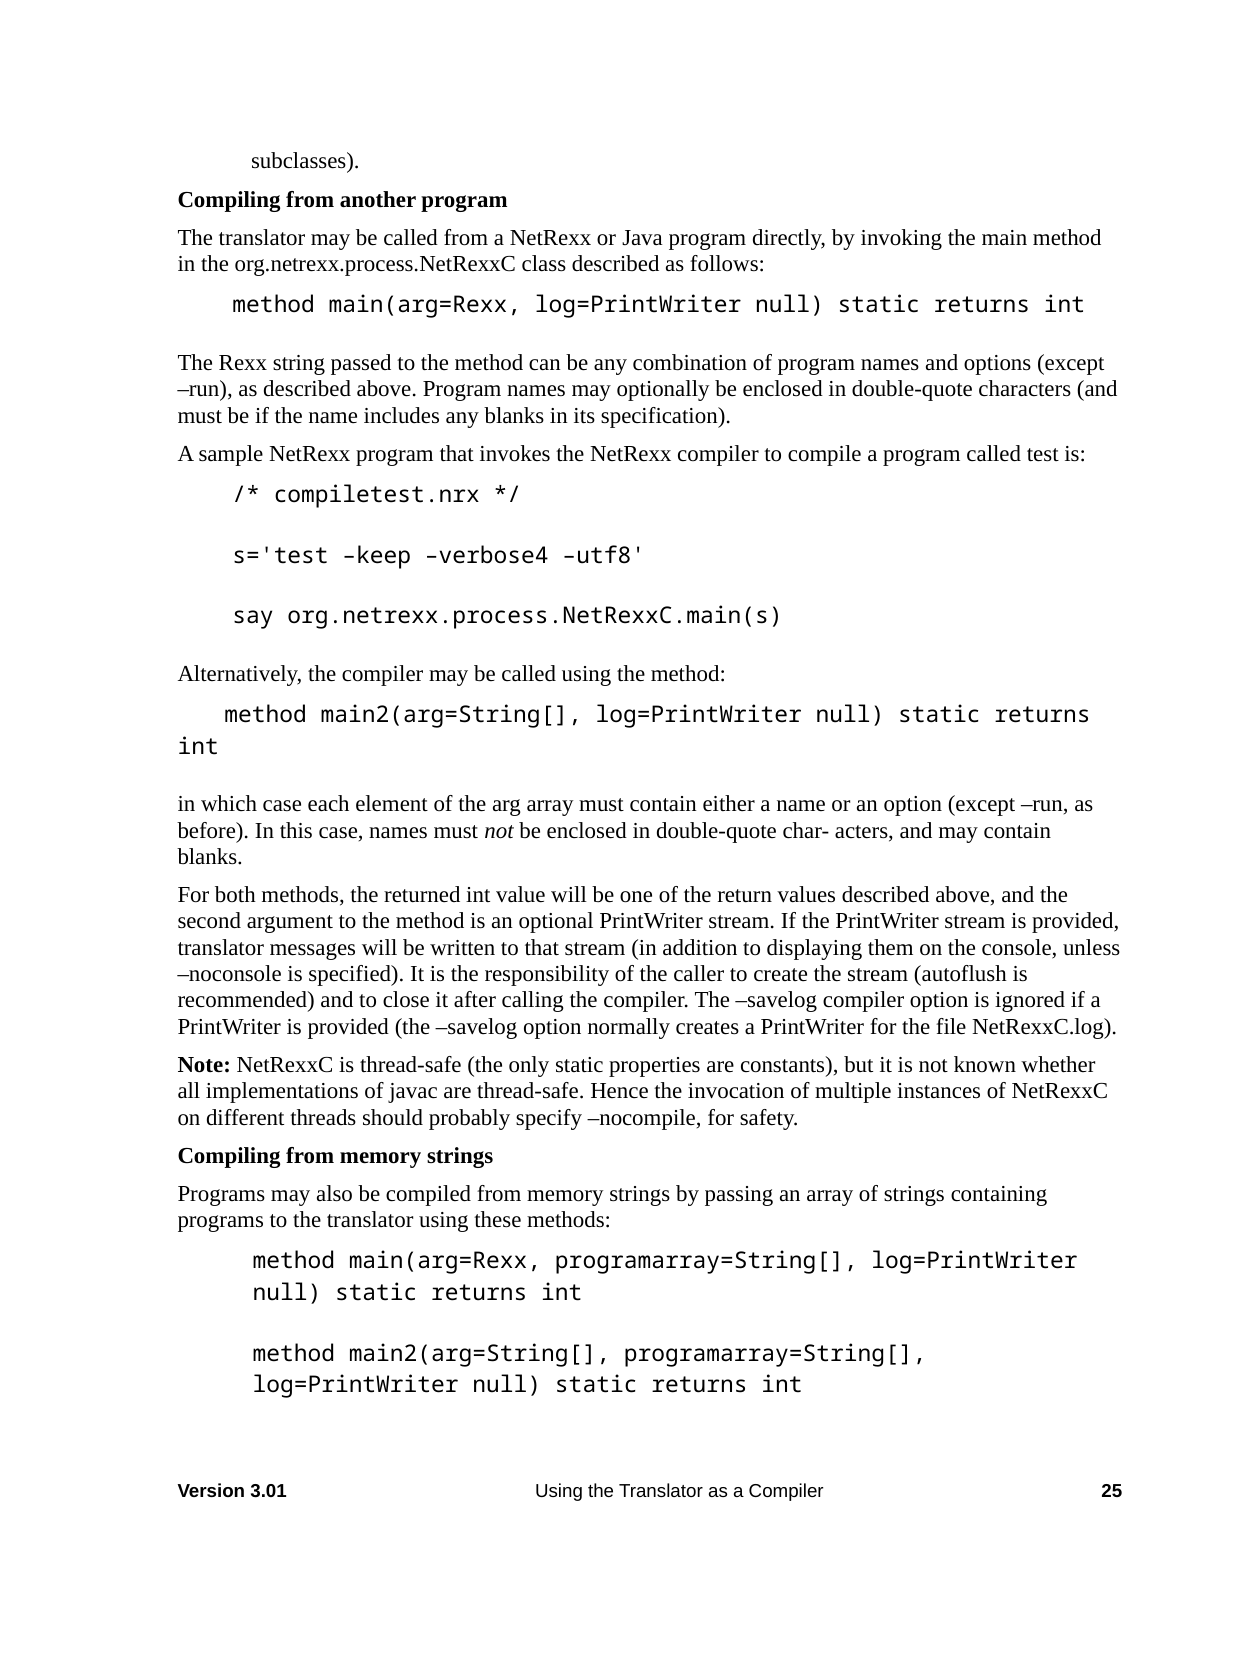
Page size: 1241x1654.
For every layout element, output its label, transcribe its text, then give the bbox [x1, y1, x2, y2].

text Compiling from memory strings [177, 1142, 1122, 1168]
text method main(arg=Rexx, programarray=String[], log=PrintWriter null) static returns int [252, 1244, 1122, 1307]
text The translator may be called from a NetRexx or Java program directly, by invoking the main method in the org.netrexx.process.NetRexxC class described as follows: [177, 224, 1122, 277]
list subclasses). [221, 148, 1122, 174]
text s='test –keep –verbose4 –utf8' [177, 539, 1122, 570]
text Alternatively, the compiler may be called using the method: [177, 660, 1122, 687]
text method main(arg=Rexx, log=PrintWriter null) static returns int [177, 288, 1122, 319]
text say org.netrexx.process.NetRexxC.main(s) [177, 599, 1122, 631]
text For both methods, the returned int value will be one of the return values described above, and the second argument to the method is an optional PrintWriter stream. If the PrintWriter stream is provided, translator messages will be written to that stream (in addition to displaying them on the console, unless –noconsole is specified). It is the responsibility of the caller to create the stream (autoflush is recommended) and to close it after calling the compiler. The –savelog compiler option is ignored if a PrintWriter is provided (the –savelog option normally creates a PrintWriter for the file NetRexxC.log). [177, 881, 1122, 1039]
text in which case each element of the arg array must contain either a name or an option (except –run, as before). In this case, names must not be enclosed in double-quote char- acters, and may contain blanks. [177, 790, 1122, 869]
text Note: NetRexxC is thread-safe (the only static properties are constants), but it is not known whether all implementations of javac are thread-safe. Hence the invocation of multiple instances of NetRexxC on different threads should probably specify –nocompile, for safety. [177, 1051, 1122, 1130]
text Programs may also be compiled from memory strings by passing an array of strings containing programs to the translator using these methods: [177, 1180, 1122, 1233]
text Compiling from another program [177, 186, 1122, 212]
text method main2(arg=String[], log=PrintWriter null) static returns int [177, 698, 1122, 761]
text A sample NetRexx program that invokes the NetRexx compiler to compile a program called test is: [177, 440, 1122, 466]
text The Rexx string passed to the method can be any combination of program names and options (except –run), as described above. Program names may optionally be enclosed in double-quote characters (and must be if the name includes any blanks in its specification). [177, 349, 1122, 428]
text /* compiletest.nrx */ [177, 478, 1122, 509]
text method main2(arg=String[], programarray=String[], log=PrintWriter null) static returns int [252, 1336, 1122, 1399]
